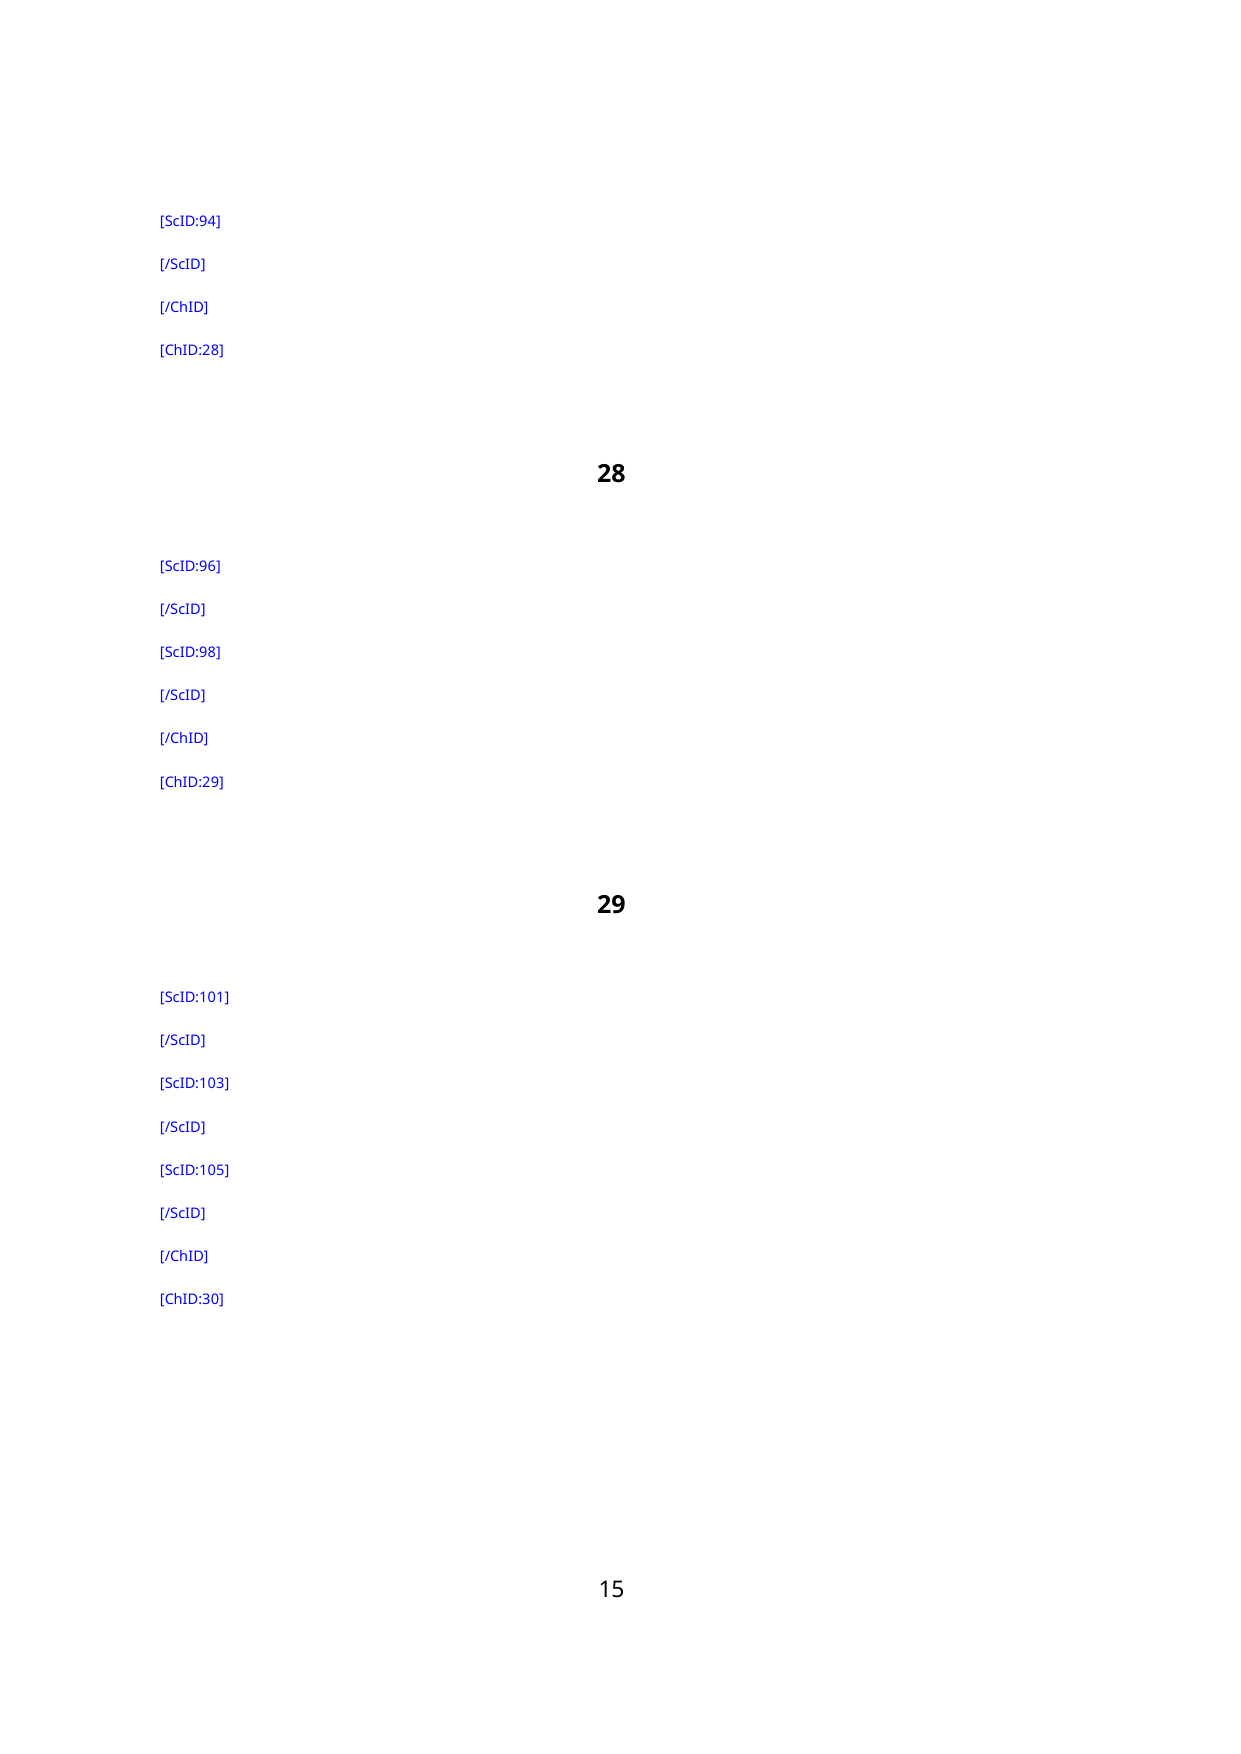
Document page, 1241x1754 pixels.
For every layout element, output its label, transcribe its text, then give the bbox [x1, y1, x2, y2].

text [/ScID] [159, 232, 1063, 275]
text [/ScID] [159, 663, 1063, 706]
subtitle 28 [159, 448, 1063, 491]
text [/ChID] [159, 706, 1063, 749]
subtitle 29 [159, 879, 1063, 922]
text [ChID:28] [159, 318, 1063, 361]
text [/ScID] [159, 577, 1063, 620]
text [ScID:98] [159, 620, 1063, 663]
text [/ChID] [159, 1224, 1063, 1267]
text [ChID:30] [159, 1267, 1063, 1310]
text [ScID:94] [159, 189, 1063, 232]
text [ScID:101] [159, 965, 1063, 1008]
text [ScID:96] [159, 534, 1063, 577]
text [/ScID] [159, 1008, 1063, 1051]
text [ScID:105] [159, 1138, 1063, 1181]
text [ChID:29] [159, 749, 1063, 793]
text [/ScID] [159, 1094, 1063, 1138]
text [/ScID] [159, 1181, 1063, 1224]
text [ScID:103] [159, 1051, 1063, 1094]
text [/ChID] [159, 275, 1063, 318]
